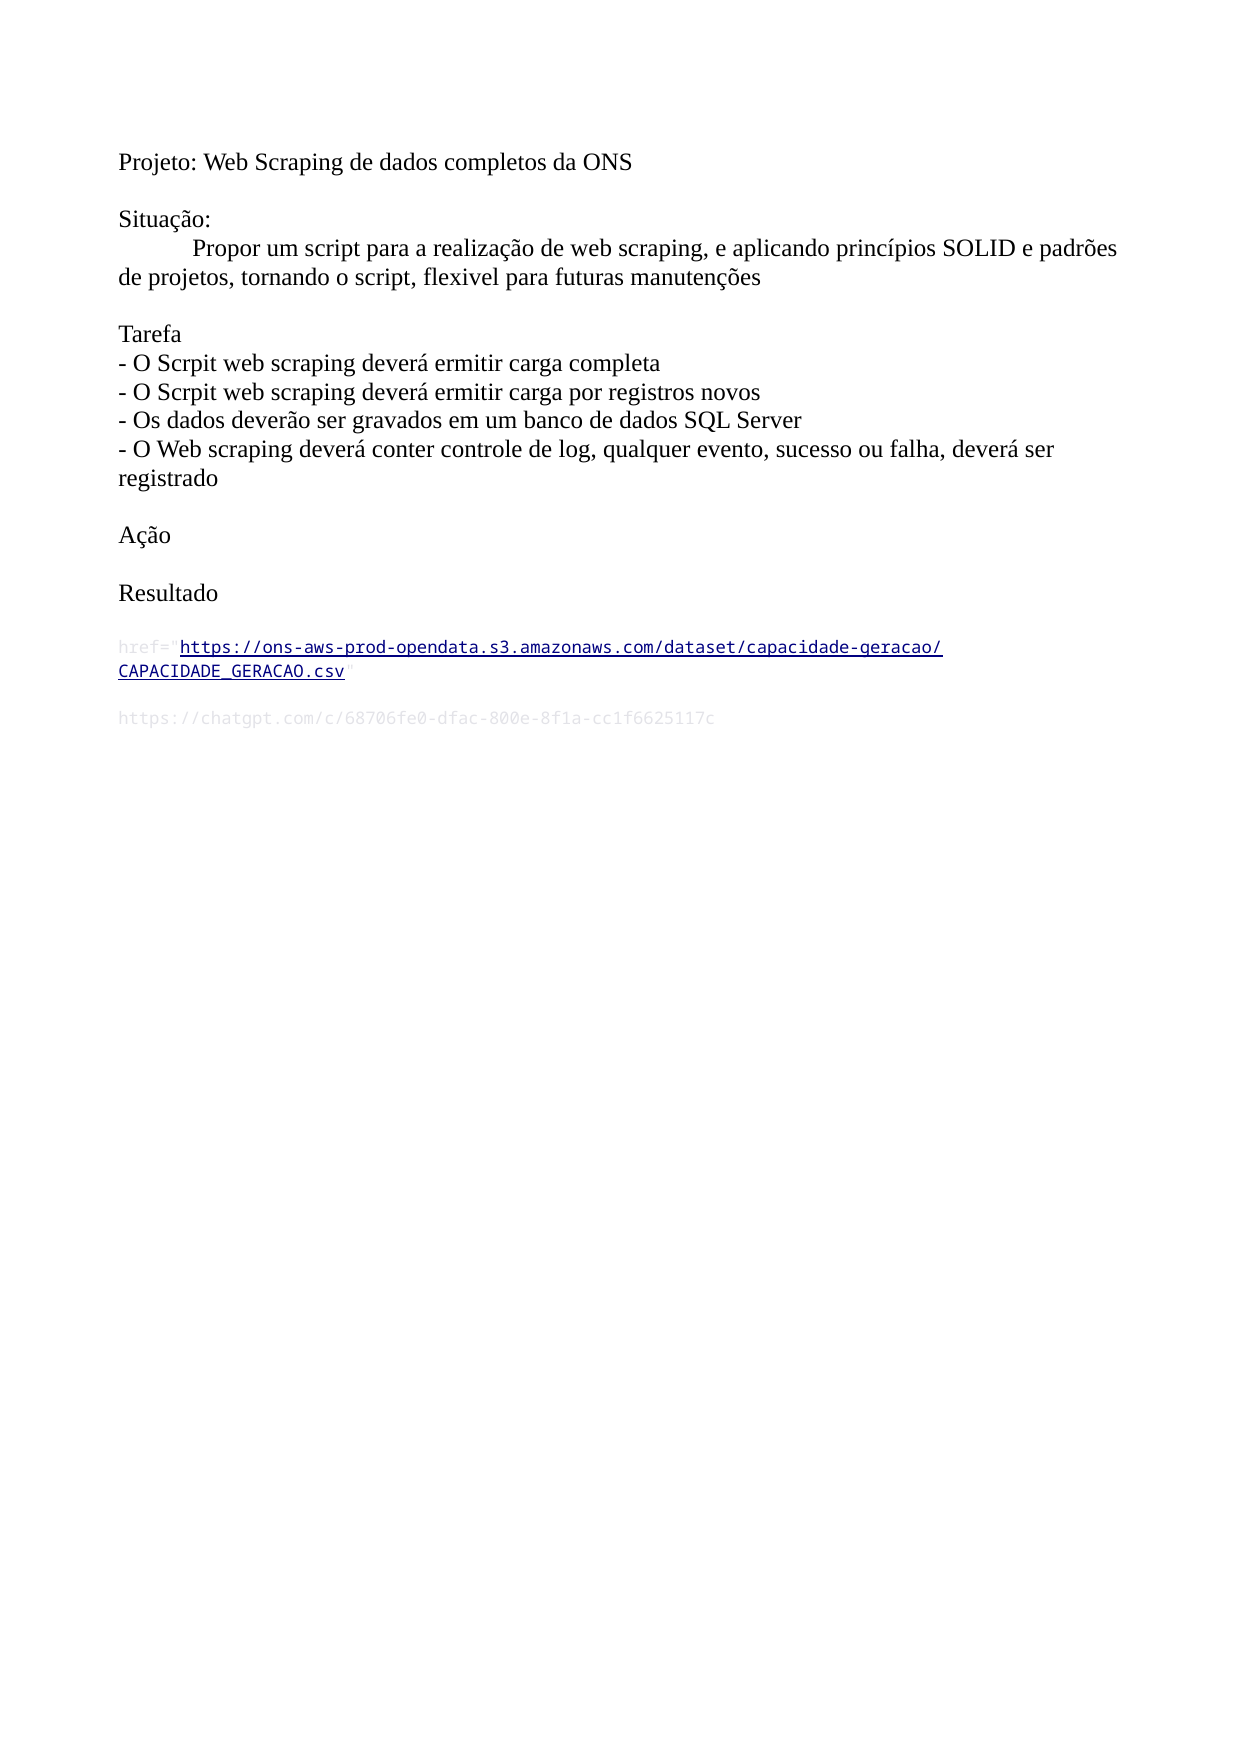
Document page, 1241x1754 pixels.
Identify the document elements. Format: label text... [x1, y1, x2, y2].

text - O Web scraping deverá conter controle de log, qualquer evento, sucesso ou falha, deverá ser registrado [118, 434, 1122, 492]
text Ação [118, 521, 1122, 549]
text Propor um script para a realização de web scraping, e aplicando princípios SOLID e padrões de projetos, tornando o script, flexivel para futuras manutenções [118, 233, 1122, 291]
text - Os dados deverão ser gravados em um banco de dados SQL Server [118, 406, 1122, 434]
text Tarefa [118, 319, 1122, 348]
text Resultado [118, 578, 1122, 607]
text href="https://ons-aws-prod-opendata.s3.amazonaws.com/dataset/capacidade-geracao/CAPACIDADE_GERACAO.csv" [118, 636, 1122, 682]
text - O Scrpit web scraping deverá ermitir carga completa [118, 348, 1122, 377]
text - O Scrpit web scraping deverá ermitir carga por registros novos [118, 377, 1122, 406]
text Projeto: Web Scraping de dados completos da ONS Situação: [118, 147, 1122, 233]
text https://chatgpt.com/c/68706fe0-dfac-800e-8f1a-cc1f6625117c [118, 706, 1122, 729]
